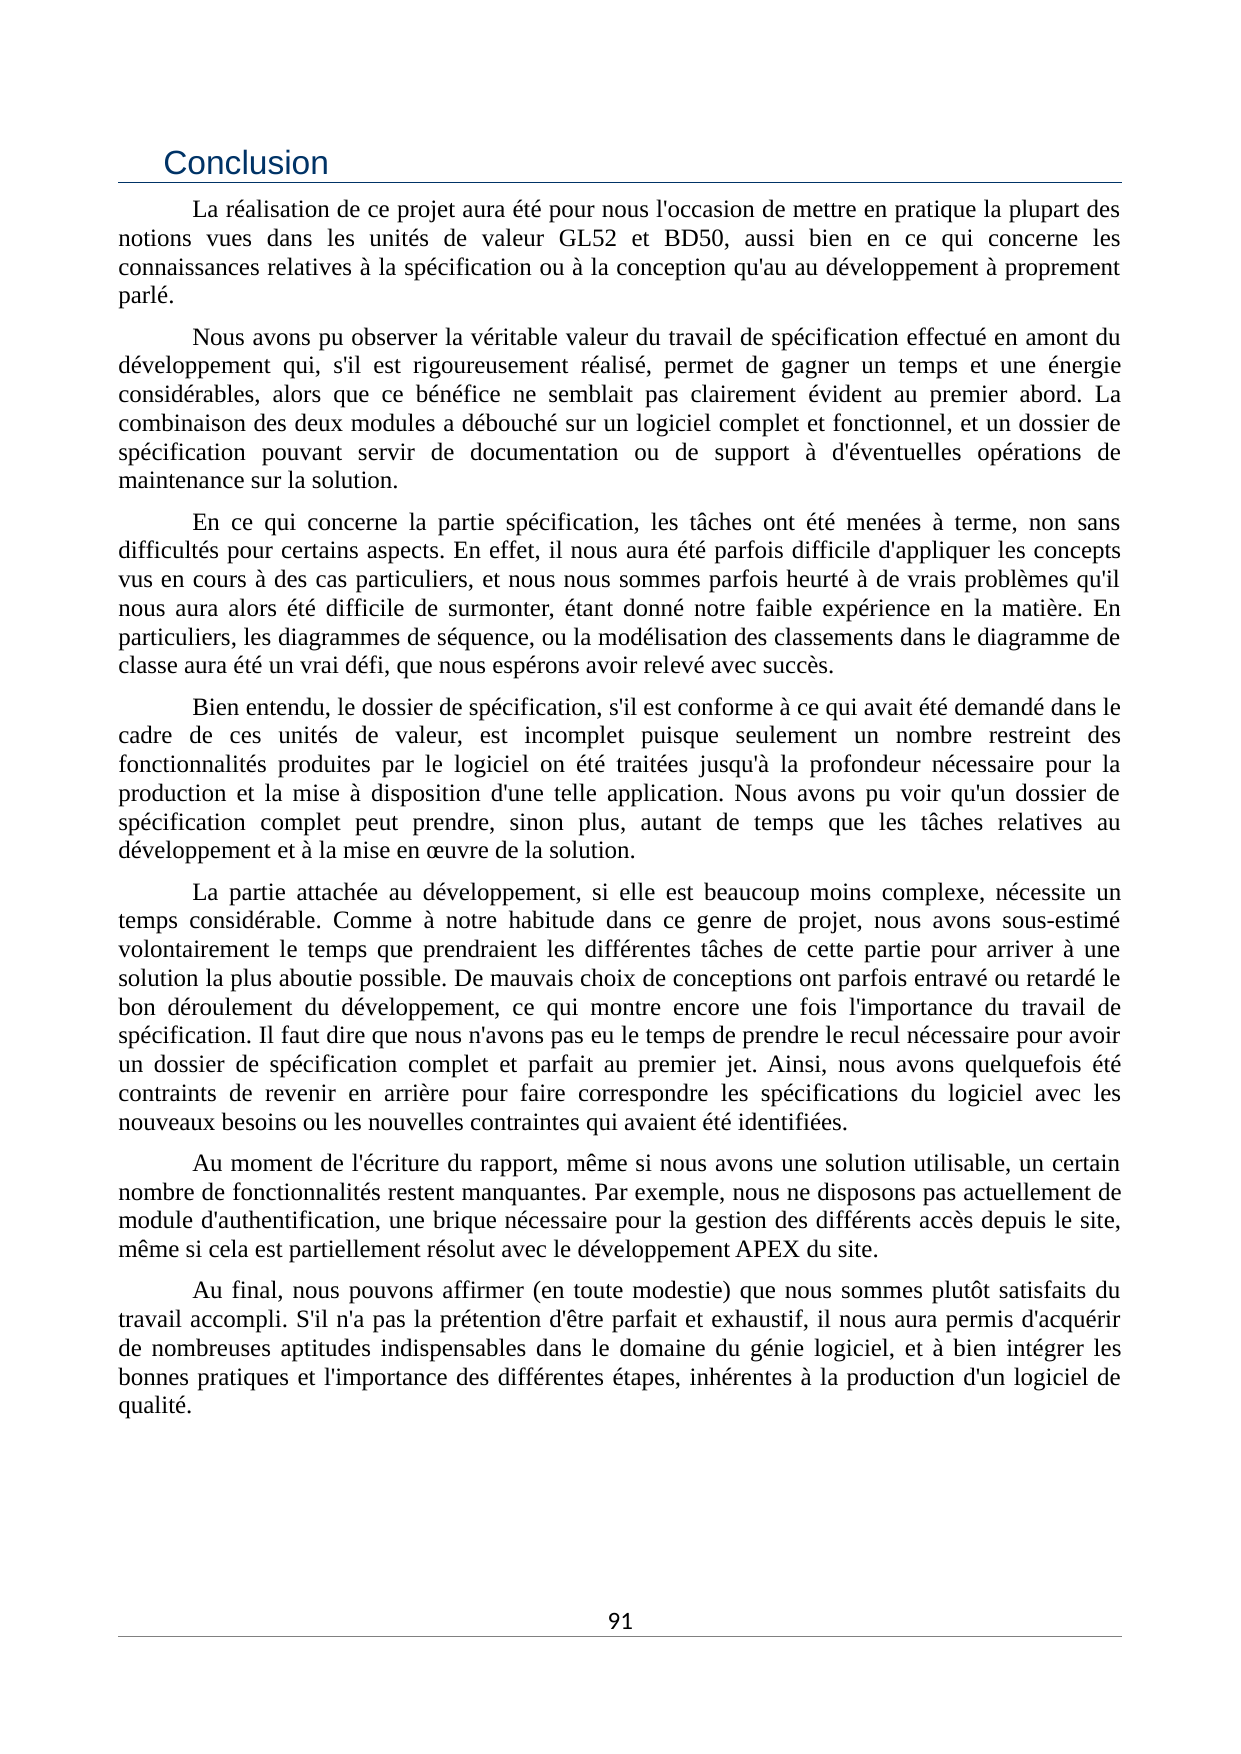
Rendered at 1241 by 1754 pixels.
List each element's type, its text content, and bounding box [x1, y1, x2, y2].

text En ce qui concerne la partie spécification, les tâches ont été menées à terme, non sans difficultés pour certains aspects. En effet, il nous aura été parfois difficile d'appliquer les concepts vus en cours à des cas particuliers, et nous nous sommes parfois heurté à de vrais problèmes qu'il nous aura alors été difficile de surmonter, étant donné notre faible expérience en la matière. En particuliers, les diagrammes de séquence, ou la modélisation des classements dans le diagramme de classe aura été un vrai défi, que nous espérons avoir relevé avec succès. [118, 507, 1122, 679]
text Au final, nous pouvons affirmer (en toute modestie) que nous sommes plutôt satisfaits du travail accompli. S'il n'a pas la prétention d'être parfait et exhaustif, il nous aura permis d'acquérir de nombreuses aptitudes indispensables dans le domaine du génie logiciel, et à bien intégrer les bonnes pratiques et l'importance des différentes étapes, inhérentes à la production d'un logiciel de qualité. [118, 1276, 1122, 1419]
subtitle Conclusion [118, 143, 1122, 182]
text La partie attachée au développement, si elle est beaucoup moins complexe, nécessite un temps considérable. Comme à notre habitude dans ce genre de projet, nous avons sous-estimé volontairement le temps que prendraient les différentes tâches de cette partie pour arriver à une solution la plus aboutie possible. De mauvais choix de conceptions ont parfois entravé ou retardé le bon déroulement du développement, ce qui montre encore une fois l'importance du travail de spécification. Il faut dire que nous n'avons pas eu le temps de prendre le recul nécessaire pour avoir un dossier de spécification complet et parfait au premier jet. Ainsi, nous avons quelquefois été contraints de revenir en arrière pour faire correspondre les spécifications du logiciel avec les nouveaux besoins ou les nouvelles contraintes qui avaient été identifiées. [118, 877, 1122, 1136]
text Nous avons pu observer la véritable valeur du travail de spécification effectué en amont du développement qui, s'il est rigoureusement réalisé, permet de gagner un temps et une énergie considérables, alors que ce bénéfice ne semblait pas clairement évident au premier abord. La combinaison des deux modules a débouché sur un logiciel complet et fonctionnel, et un dossier de spécification pouvant servir de documentation ou de support à d'éventuelles opérations de maintenance sur la solution. [118, 322, 1122, 494]
text Bien entendu, le dossier de spécification, s'il est conforme à ce qui avait été demandé dans le cadre de ces unités de valeur, est incomplet puisque seulement un nombre restreint des fonctionnalités produites par le logiciel on été traitées jusqu'à la profondeur nécessaire pour la production et la mise à disposition d'une telle application. Nous avons pu voir qu'un dossier de spécification complet peut prendre, sinon plus, autant de temps que les tâches relatives au développement et à la mise en œuvre de la solution. [118, 692, 1122, 864]
text La réalisation de ce projet aura été pour nous l'occasion de mettre en pratique la plupart des notions vues dans les unités de valeur GL52 et BD50, aussi bien en ce qui concerne les connaissances relatives à la spécification ou à la conception qu'au au développement à proprement parlé. [118, 194, 1122, 309]
text Au moment de l'écriture du rapport, même si nous avons une solution utilisable, un certain nombre de fonctionnalités restent manquantes. Par exemple, nous ne disposons pas actuellement de module d'authentification, une brique nécessaire pour la gestion des différents accès depuis le site, même si cela est partiellement résolut avec le développement APEX du site. [118, 1148, 1122, 1263]
